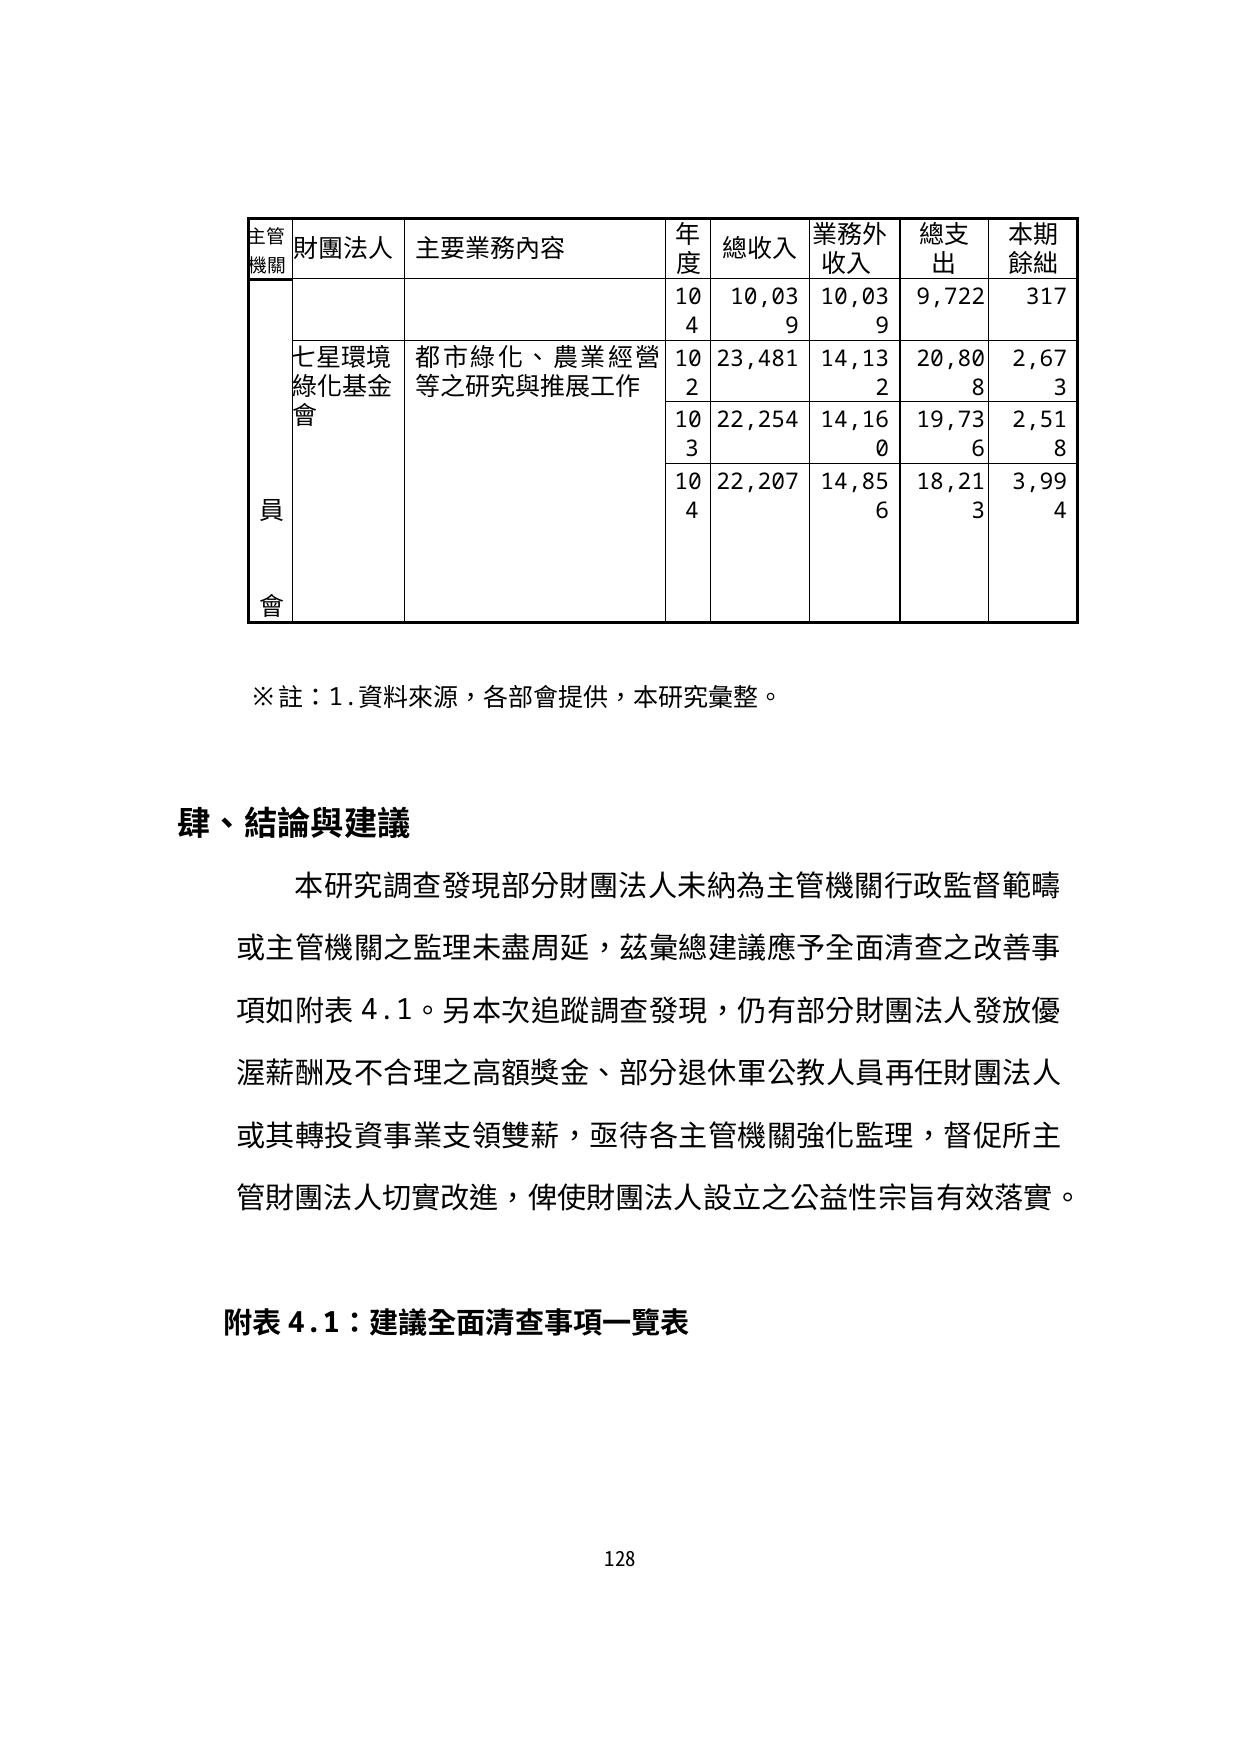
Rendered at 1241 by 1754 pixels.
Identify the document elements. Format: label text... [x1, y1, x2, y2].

table_cell 102 [666, 341, 710, 401]
table_cell 2,673 [989, 341, 1076, 401]
table_cell 23,481 [711, 341, 809, 401]
table_cell 103 [666, 402, 710, 463]
table_cell 104 [666, 464, 710, 621]
table_cell 2,518 [989, 402, 1076, 463]
table_cell 14,132 [810, 341, 899, 401]
table_cell 18,213 [901, 464, 988, 621]
table_header 財團法人 [293, 220, 404, 278]
text 本研究調查發現部分財團法人未納為主管機關行政監督範疇或主管機關之監理未盡周延，茲彙總建議應予全面清查之改善事項如附表4.1。另本次追蹤調查發現，仍有部分財團法人發放優渥薪酬及不合理之高額獎金、部分退休軍公教人員再任財團法人或其轉投資事業支領雙薪，亟待各主管機關強化監理，督促所主管財團法人切實改進，俾使財團法人設立之公益性宗旨有效落實。 [236, 842, 1063, 1217]
table_header 總支出 [901, 220, 988, 278]
table_header 年度 [666, 220, 710, 278]
table_cell 3,994 [989, 464, 1076, 621]
text ※註：1.資料來源，各部會提供，本研究彙整。 [198, 654, 1063, 717]
table_header 主要業務內容 [405, 220, 665, 278]
text 附表4.1：建議全面清查事項一覽表 [223, 1279, 1063, 1342]
table_cell 19,736 [901, 402, 988, 463]
table_header 業務外收入 [810, 220, 899, 278]
table_cell 22,207 [711, 464, 809, 621]
table_cell 10,039 [711, 279, 809, 340]
table_cell 14,160 [810, 402, 899, 463]
table_cell [293, 279, 404, 340]
table_cell 22,254 [711, 402, 809, 463]
table_cell 10,039 [810, 279, 899, 340]
table_cell [405, 279, 665, 340]
table_cell 14,856 [810, 464, 899, 621]
table_header 本期餘絀 [989, 220, 1076, 278]
table_header 總收入 [711, 220, 809, 278]
table_header 主管機關 [250, 220, 292, 278]
table_cell 20,808 [901, 341, 988, 401]
table_cell 七星環境綠化基金會 [293, 341, 404, 621]
text 肆、結論與建議 [177, 779, 1063, 842]
table_cell 317 [989, 279, 1076, 340]
table_cell 員 會 [250, 281, 292, 621]
table_cell 都市綠化、農業經營等之研究與推展工作 [405, 341, 665, 621]
table_cell 9,722 [901, 279, 988, 340]
table_cell 104 [666, 279, 710, 340]
